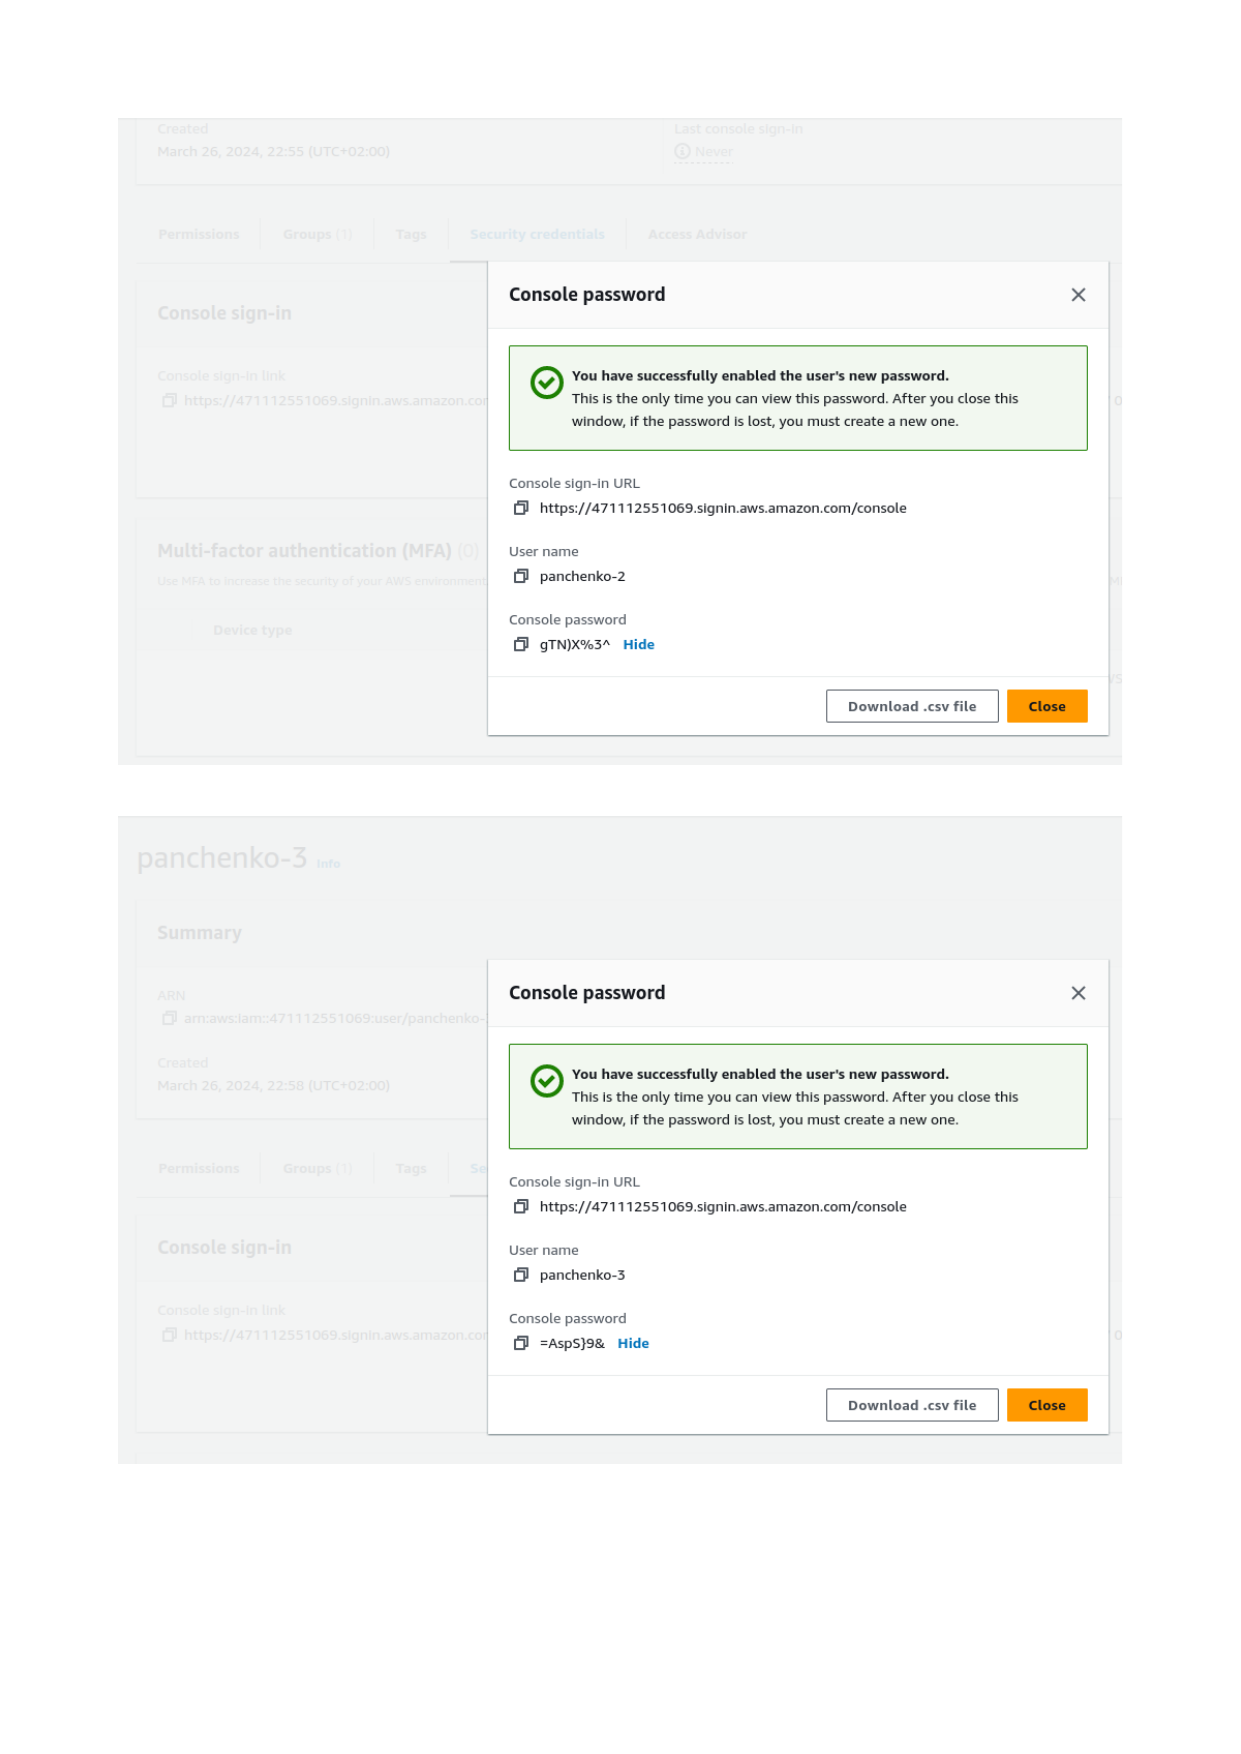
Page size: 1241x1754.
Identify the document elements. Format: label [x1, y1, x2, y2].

picture [118, 816, 1123, 1464]
picture [118, 118, 1123, 765]
